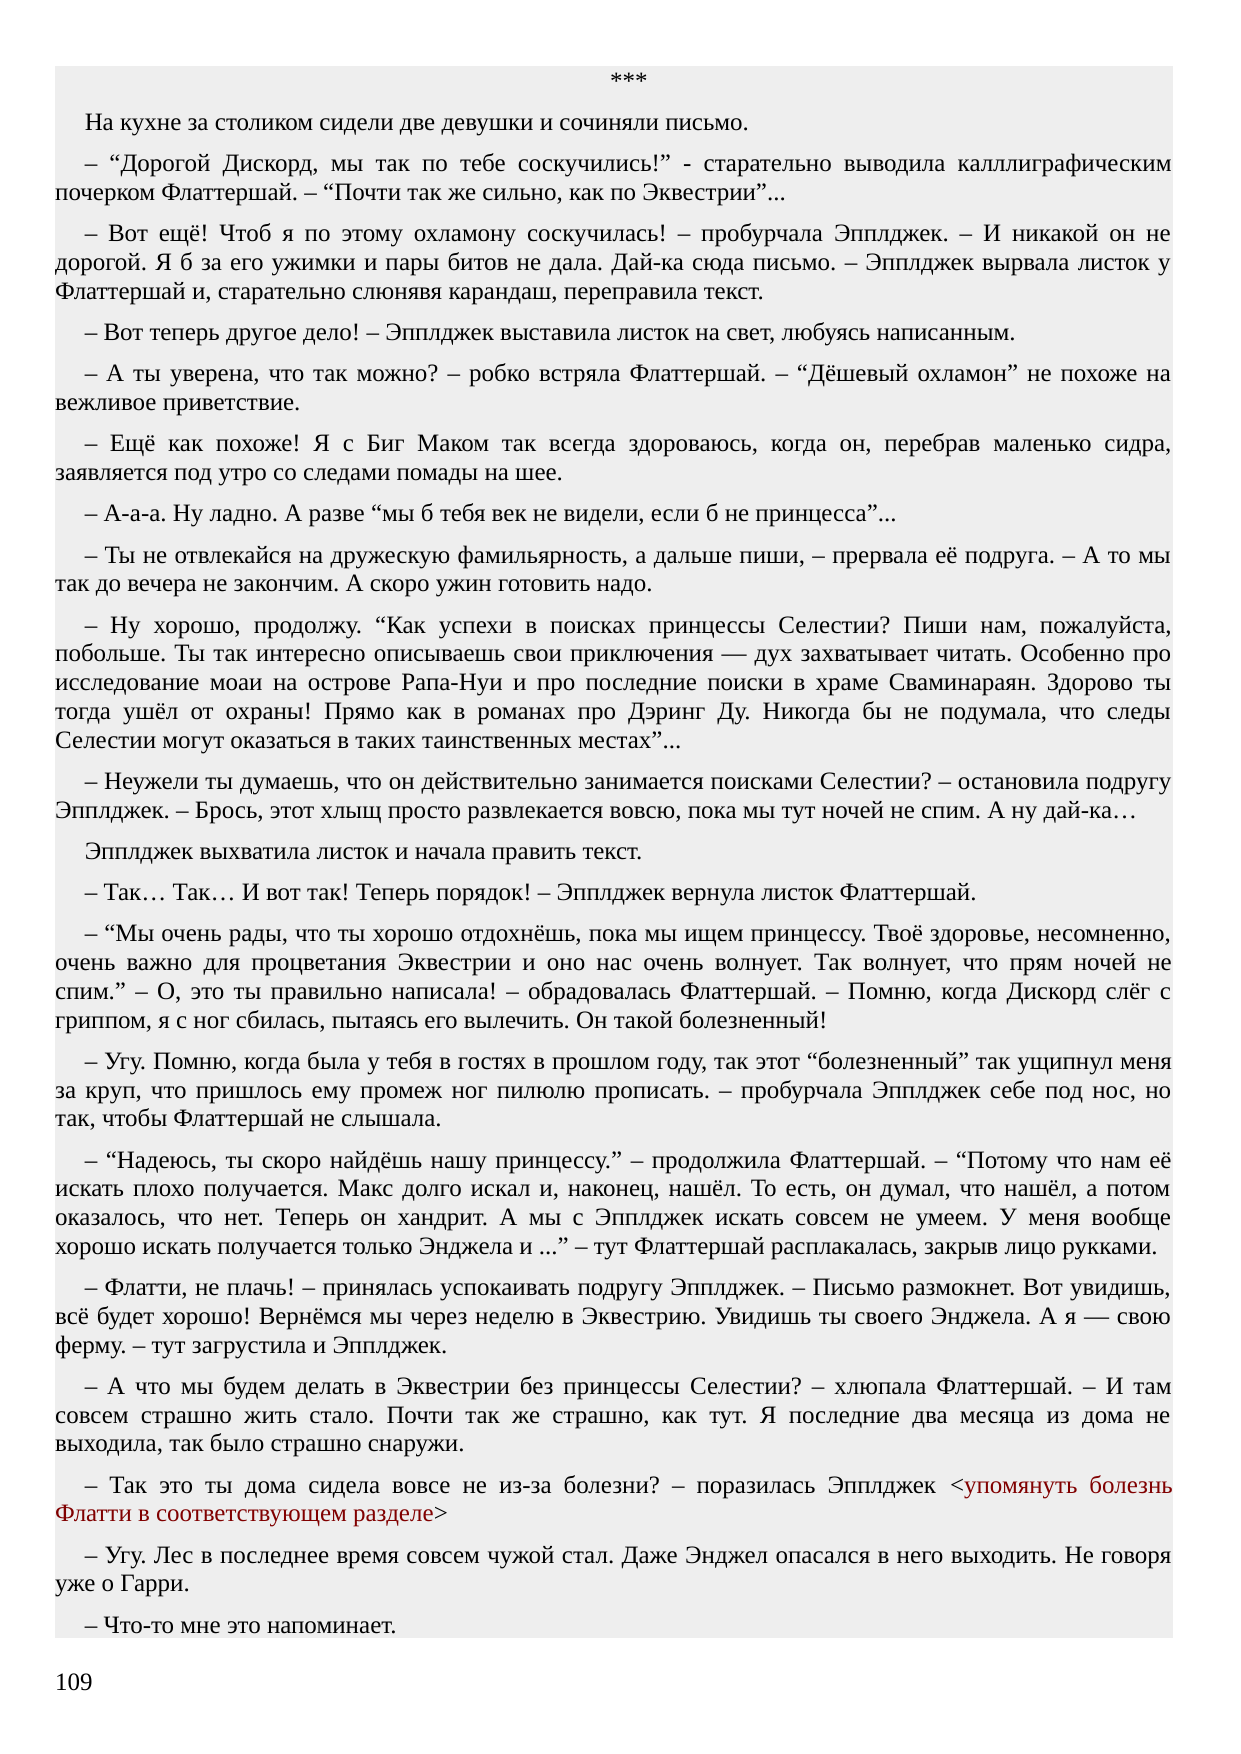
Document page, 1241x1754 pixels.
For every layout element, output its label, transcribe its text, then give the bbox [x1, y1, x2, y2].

text – Ещё как похоже! Я с Биг Маком так всегда здороваюсь, когда он, перебрав маленько сидра, заявляется под утро со следами помады на шее. [55, 428, 1173, 486]
text – “Дорогой Дискорд, мы так по тебе соскучились!” - старательно выводила калллиграфическим почерком Флаттершай. – “Почти так же сильно, как по Эквестрии”... [55, 148, 1173, 206]
text – Флатти, не плачь! – принялась успокаивать подругу Эпплджек. – Письмо размокнет. Вот увидишь, всё будет хорошо! Вернёмся мы через неделю в Эквестрию. Увидишь ты своего Энджела. А я — свою ферму. – тут загрустила и Эпплджек. [55, 1272, 1173, 1358]
text – Что-то мне это напоминает. [55, 1610, 1173, 1638]
text Эпплджек выхватила листок и начала править текст. [55, 836, 1173, 865]
text – Ты не отвлекайся на дружескую фамильярность, а дальше пиши, – прервала её подруга. – А то мы так до вечера не закончим. А скоро ужин готовить надо. [55, 540, 1173, 597]
text – А ты уверена, что так можно? – робко встряла Флаттершай. – “Дёшевый охламон” не похоже на вежливое приветствие. [55, 358, 1173, 416]
text *** [55, 66, 1173, 95]
text – Ну хорошо, продолжу. “Как успехи в поисках принцессы Селестии? Пиши нам, пожалуйста, побольше. Ты так интересно описываешь свои приключения — дух захватывает читать. Особенно про исследование моаи на острове Рапа-Нуи и про последние поиски в храме Сваминараян. Здорово ты тогда ушёл от охраны! Прямо как в романах про Дэринг Ду. Никогда бы не подумала, что следы Селестии могут оказаться в таких таинственных местах”... [55, 610, 1173, 753]
text – Вот ещё! Чтоб я по этому охламону соскучилась! – пробурчала Эпплджек. – И никакой он не дорогой. Я б за его ужимки и пары битов не дала. Дай-ка сюда письмо. – Эпплджек вырвала листок у Флаттершай и, старательно слюнявя карандаш, переправила текст. [55, 218, 1173, 305]
text – Так… Так… И вот так! Теперь порядок! – Эпплджек вернула листок Флаттершай. [55, 877, 1173, 906]
text – Неужели ты думаешь, что он действительно занимается поисками Селестии? – остановила подругу Эпплджек. – Брось, этот хлыщ просто развлекается вовсю, пока мы тут ночей не спим. А ну дай-ка… [55, 766, 1173, 823]
text – А что мы будем делать в Эквестрии без принцессы Селестии? – хлюпала Флаттершай. – И там совсем страшно жить стало. Почти так же страшно, как тут. Я последние два месяца из дома не выходила, так было страшно снаружи. [55, 1371, 1173, 1457]
text – “Мы очень рады, что ты хорошо отдохнёшь, пока мы ищем принцессу. Твоё здоровье, несомненно, очень важно для процветания Эквестрии и оно нас очень волнует. Так волнует, что прям ночей не спим.” – О, это ты правильно написала! – обрадовалась Флаттершай. – Помню, когда Дискорд слёг с гриппом, я с ног сбилась, пытаясь его вылечить. Он такой болезненный! [55, 918, 1173, 1033]
text На кухне за столиком сидели две девушки и сочиняли письмо. [55, 107, 1173, 136]
text – “Надеюсь, ты скоро найдёшь нашу принцессу.” – продолжила Флаттершай. – “Потому что нам её искать плохо получается. Макс долго искал и, наконец, нашёл. То есть, он думал, что нашёл, а потом оказалось, что нет. Теперь он хандрит. А мы с Эпплджек искать совсем не умеем. У меня вообще хорошо искать получается только Энджела и ...” – тут Флаттершай расплакалась, закрыв лицо рукками. [55, 1145, 1173, 1260]
text – Вот теперь другое дело! – Эпплджек выставила листок на свет, любуясь написанным. [55, 317, 1173, 346]
text – А-а-а. Ну ладно. А разве “мы б тебя век не видели, если б не принцесса”... [55, 498, 1173, 527]
text – Так это ты дома сидела вовсе не из-за болезни? – поразилась Эпплджек <упомянуть болезнь Флатти в соответствующем разделе> [55, 1470, 1173, 1527]
text – Угу. Помню, когда была у тебя в гостях в прошлом году, так этот “болезненный” так ущипнул меня за круп, что пришлось ему промеж ног пилюлю прописать. – пробурчала Эпплджек себе под нос, но так, чтобы Флаттершай не слышала. [55, 1046, 1173, 1132]
text – Угу. Лес в последнее время совсем чужой стал. Даже Энджел опасался в него выходить. Не говоря уже о Гарри. [55, 1540, 1173, 1597]
